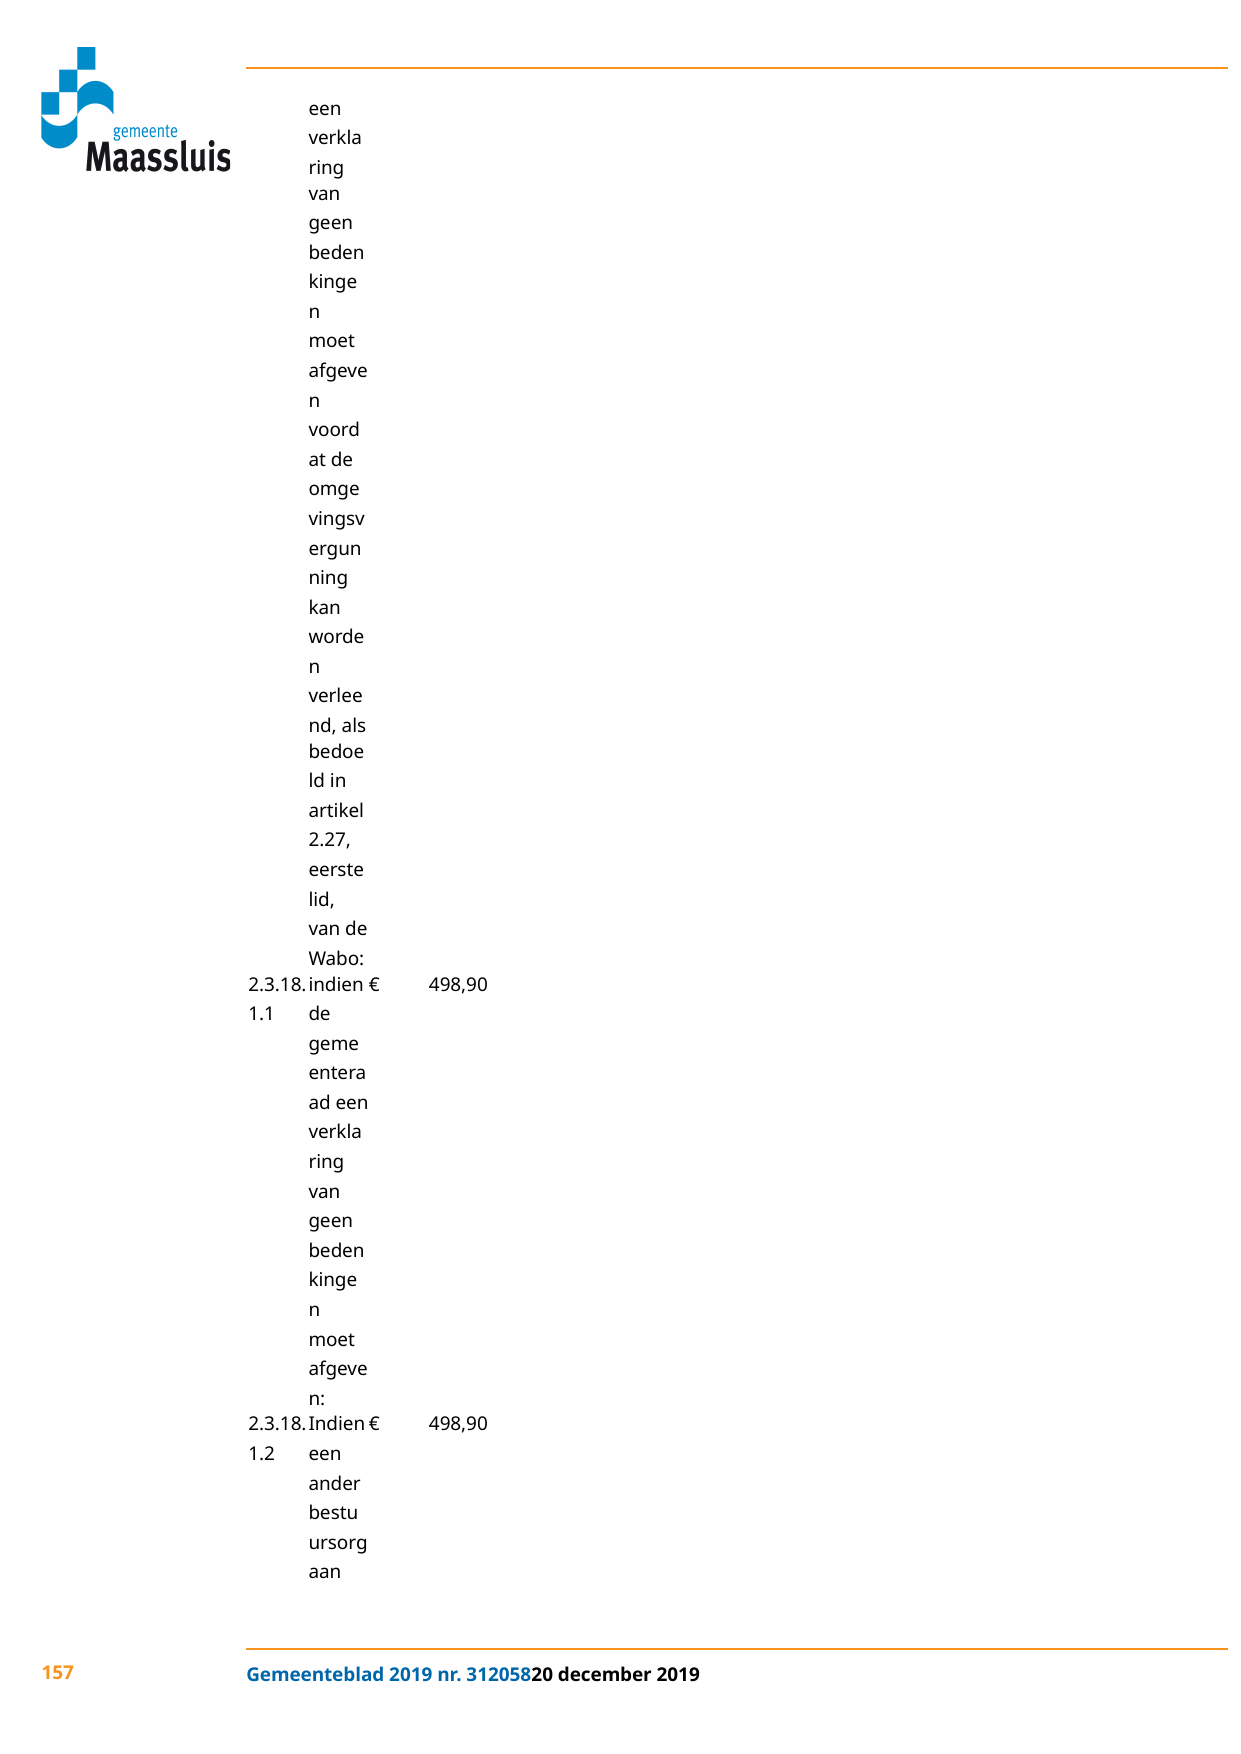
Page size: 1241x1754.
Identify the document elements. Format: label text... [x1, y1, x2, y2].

table_cell 2.3.18.1.2 [248, 1411, 308, 1584]
table_cell Indien een ander bestuursorgaan [308, 1411, 368, 1584]
picture [41, 47, 77, 92]
table_cell € [369, 1411, 429, 1584]
table_cell 498,90 [429, 1411, 489, 1584]
table_cell bedoeld in artikel 2.27, eerste lid, van de Wabo: [308, 738, 368, 971]
table_cell [489, 95, 549, 180]
table_cell indien de gemeenteraad een verklaring van geen bedenkingen moet afgeven: [308, 971, 368, 1411]
table_cell van geen bedenkingen moet afgeven voordat de omgevingsvergunning kan worden verleend, als [308, 180, 368, 738]
picture [41, 47, 231, 172]
table_cell [248, 738, 308, 971]
table_cell [489, 971, 549, 1411]
table_cell [248, 180, 308, 738]
table_cell [248, 95, 308, 180]
table_cell € [369, 971, 429, 1411]
table_cell [489, 1411, 549, 1584]
table_cell [429, 180, 489, 738]
table_cell [369, 95, 429, 180]
table_cell [369, 738, 429, 971]
table_cell 2.3.18.1.1 [248, 971, 308, 1411]
table_cell een verklaring [308, 95, 368, 180]
table_cell [429, 738, 489, 971]
table_cell [489, 738, 549, 971]
table_cell [429, 95, 489, 180]
table_cell [369, 180, 429, 738]
table_cell 498,90 [429, 971, 489, 1411]
table_cell [489, 180, 549, 738]
